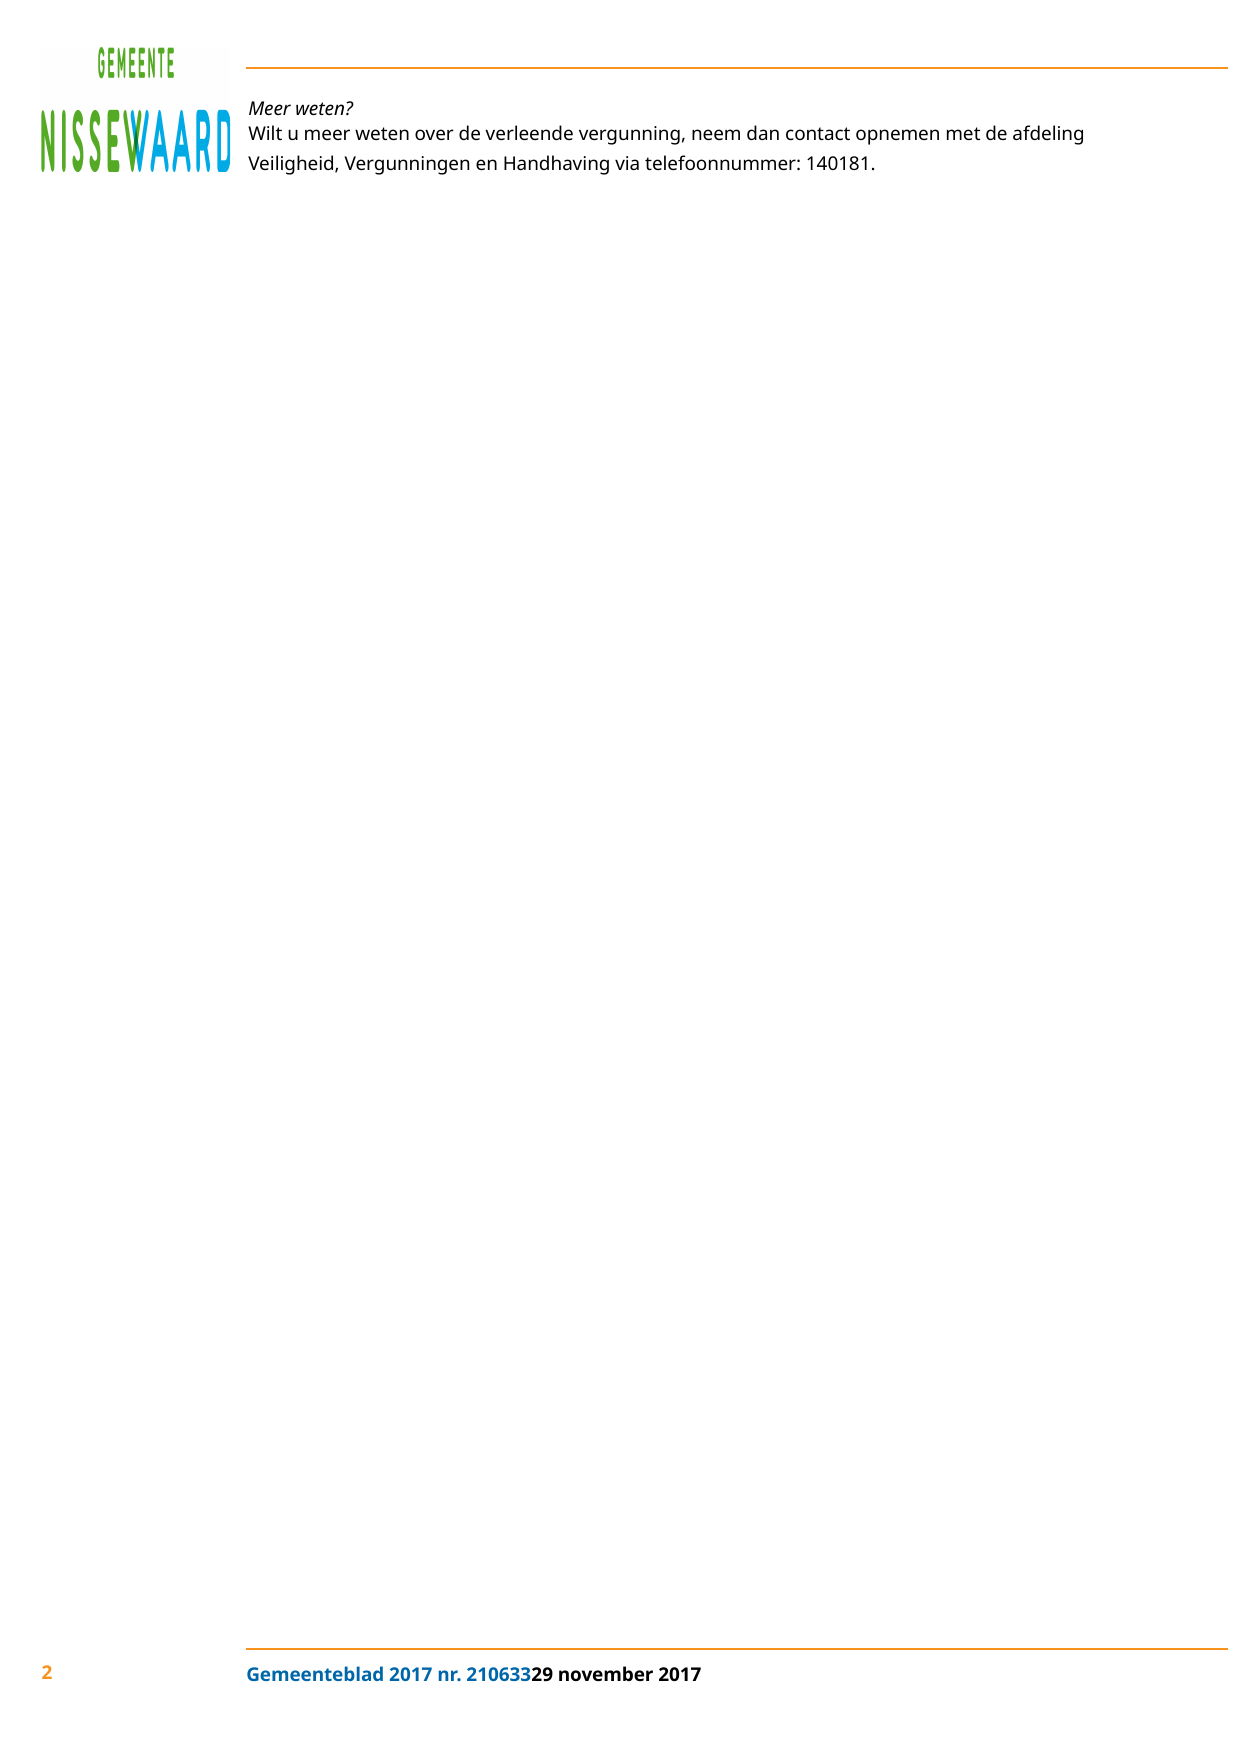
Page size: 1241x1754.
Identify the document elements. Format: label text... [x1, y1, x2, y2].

text Meer weten? [248, 95, 1152, 121]
picture [222, 122, 227, 160]
picture [200, 151, 206, 172]
text Wilt u meer weten over de verleende vergunning, neem dan contact opnemen met de afdeling Veiligheid, Vergunningen en Handhaving via telefoonnummer: 140181. [248, 121, 1152, 176]
picture [41, 47, 231, 172]
picture [176, 157, 187, 172]
picture [201, 122, 206, 138]
picture [154, 157, 165, 172]
